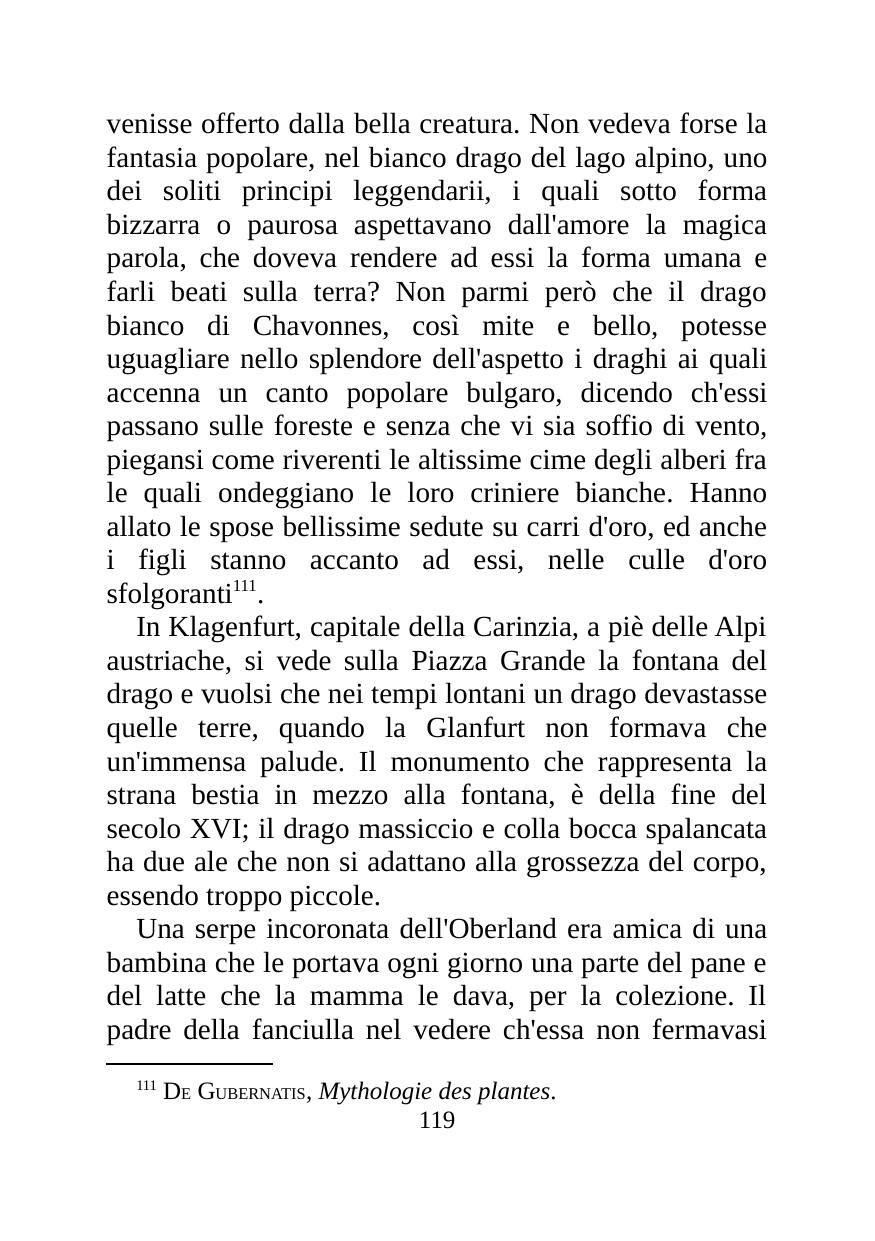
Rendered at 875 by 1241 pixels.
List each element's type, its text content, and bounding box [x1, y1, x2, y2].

text venisse offerto dalla bella creatura. Non vedeva forse la fantasia popolare, nel bianco drago del lago alpino, uno dei soliti principi leggendarii, i quali sotto forma bizzarra o paurosa aspettavano dall'amore la magica parola, che doveva rendere ad essi la forma umana e farli beati sulla terra? Non parmi però che il drago bianco di Chavonnes, così mite e bello, potesse uguagliare nello splendore dell'aspetto i draghi ai quali accenna un canto popolare bulgaro, dicendo ch'essi passano sulle foreste e senza che vi sia soffio di vento, piegansi come riverenti le altissime cime degli alberi fra le quali ondeggiano le loro criniere bianche. Hanno allato le spose bellissime sedute su carri d'oro, ed anche i figli stanno accanto ad essi, nelle culle d'oro sfolgoranti. [106, 106, 768, 609]
text Una serpe incoronata dell'Oberland era amica di una bambina che le portava ogni giorno una parte del pane e del latte che la mamma le dava, per la colezione. Il padre della fanciulla nel vedere ch'essa non fermavasi [106, 911, 768, 1046]
text De Gubernatis, Mythologie des plantes. [106, 1076, 768, 1105]
text In Klagenfurt, capitale della Carinzia, a piè delle Alpi austriache, si vede sulla Piazza Grande la fontana del drago e vuolsi che nei tempi lontani un drago devastasse quelle terre, quando la Glanfurt non formava che un'immensa palude. Il monumento che rappresenta la strana bestia in mezzo alla fontana, è della fine del secolo XVI; il drago massiccio e colla bocca spalancata ha due ale che non si adattano alla grossezza del corpo, essendo troppo piccole. [106, 609, 768, 911]
